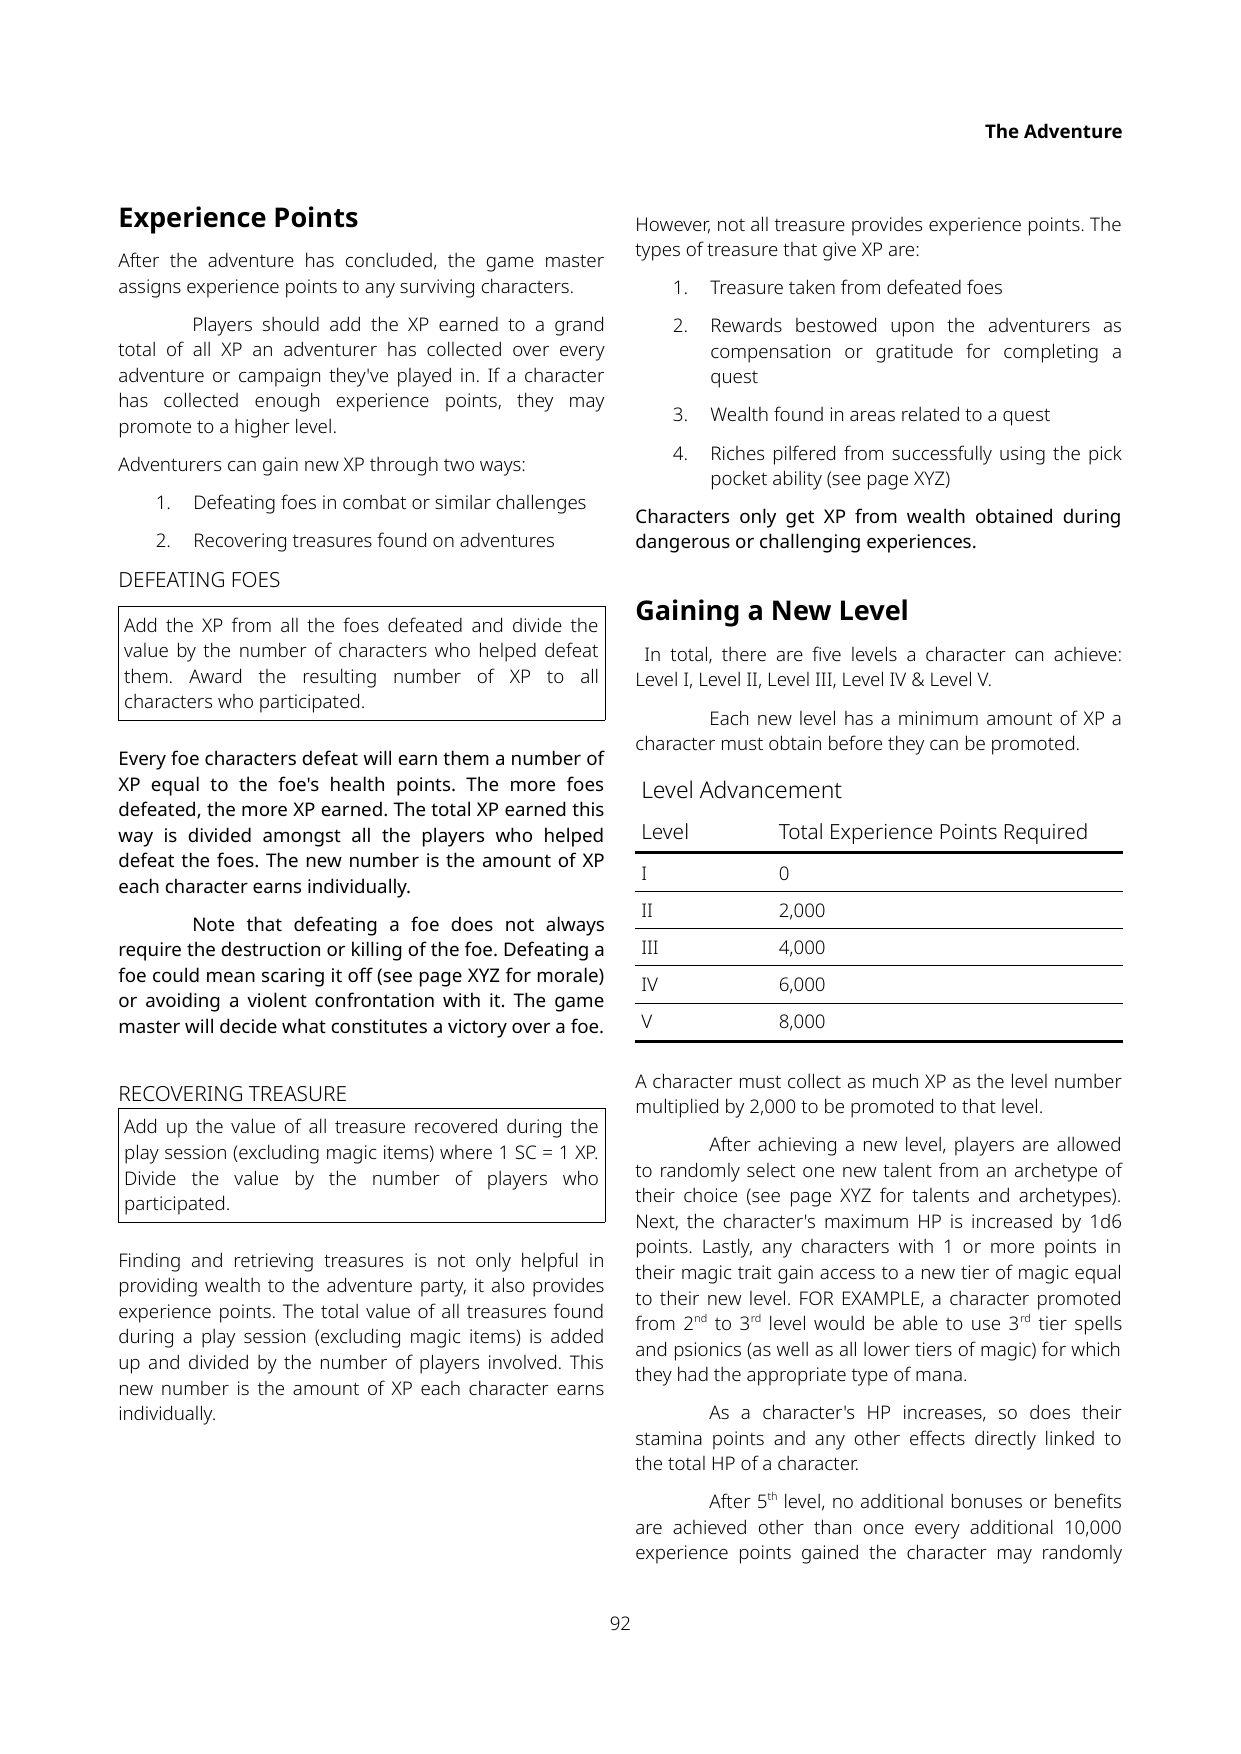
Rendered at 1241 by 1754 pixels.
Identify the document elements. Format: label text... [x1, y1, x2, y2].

table_cell I [635, 854, 773, 891]
list Defeating foes in combat or similar challenges [156, 489, 605, 515]
subtitle Experience Points [118, 198, 605, 235]
text Characters only get XP from wealth obtained during dangerous or challenging experiences. [635, 503, 1122, 554]
table_cell V [635, 1004, 773, 1039]
table_cell Level [635, 811, 773, 851]
text Adventurers can gain new XP through two ways: [118, 451, 605, 477]
list Treasure taken from defeated foes [673, 275, 1122, 300]
text Finding and retrieving treasures is not only helpful in providing wealth to the adventure party, it also provides experience points. The total value of all treasures found during a play session (excluding magic items) is added up and divided by the number of players involved. This new number is the amount of XP each character earns individually. [118, 1223, 605, 1426]
list Wealth found in areas related to a quest [673, 402, 1122, 427]
table_header Add the XP from all the foes defeated and divide the value by the number of characters who helped defeat them. Award the resulting number of XP to all characters who participated. [119, 607, 605, 720]
text DEFEATING FOES [118, 565, 605, 594]
table_header Level Advancement [635, 768, 1123, 811]
text After the adventure has concluded, the game master assigns experience points to any surviving characters. [118, 247, 605, 298]
table_cell III [635, 929, 773, 965]
list Recovering treasures found on adventures [156, 527, 605, 553]
table_cell Total Experience Points Required [773, 811, 1123, 851]
table_cell 6,000 [773, 966, 1123, 1002]
table_cell IV [635, 966, 773, 1002]
text Players should add the XP earned to a grand total of all XP an adventurer has collected over every adventure or campaign they've played in. If a character has collected enough experience points, they may promote to a higher level. [118, 311, 605, 439]
subtitle Gaining a New Level [635, 592, 1122, 629]
text Each new level has a minimum amount of XP a character must obtain before they can be promoted. [635, 705, 1122, 756]
text After 5th level, no additional bonuses or benefits are achieved other than once every additional 10,000 experience points gained the character may randomly [635, 1488, 1122, 1565]
text A character must collect as much XP as the level number multiplied by 2,000 to be promoted to that level. [635, 1068, 1122, 1119]
table_cell 0 [773, 854, 1123, 891]
text As a character's HP increases, so does their stamina points and any other effects directly linked to the total HP of a character. [635, 1399, 1122, 1476]
text RECOVERING TREASURE [118, 1079, 605, 1108]
text Note that defeating a foe does not always require the destruction or killing of the foe. Defeating a foe could mean scaring it off (see page XYZ for morale) or avoiding a violent confrontation with it. The game master will decide what constitutes a victory over a foe. [118, 911, 605, 1039]
table_cell 4,000 [773, 929, 1123, 965]
text In total, there are five levels a character can achieve: Level I, Level II, Level III, Level IV & Level V. [635, 641, 1122, 692]
text Every foe characters defeat will earn them a number of XP equal to the foe's health points. The more foes defeated, the more XP earned. The total XP earned this way is divided amongst all the players who helped defeat the foes. The new number is the amount of XP each character earns individually. [118, 721, 605, 898]
text After achieving a new level, players are allowed to randomly select one new talent from an archetype of their choice (see page XYZ for talents and archetypes). Next, the character's maximum HP is increased by 1d6 points. Lastly, any characters with 1 or more points in their magic trait gain access to a new tier of magic equal to their new level. FOR EXAMPLE, a character promoted from 2nd to 3rd level would be able to use 3rd tier spells and psionics (as well as all lower tiers of magic) for which they had the appropriate type of mana. [635, 1132, 1122, 1387]
list Rewards bestowed upon the adventurers as compensation or gratitude for completing a quest [673, 313, 1122, 389]
table_cell II [635, 892, 773, 928]
list Riches pilfered from successfully using the pick pocket ability (see page XYZ) [673, 440, 1122, 491]
table_cell 2,000 [773, 892, 1123, 928]
table_cell 8,000 [773, 1004, 1123, 1039]
text However, not all treasure provides experience points. The types of treasure that give XP are: [635, 211, 1122, 262]
table_header Add up the value of all treasure recovered during the play session (excluding magic items) where 1 SC = 1 XP. Divide the value by the number of players who participated. [119, 1109, 605, 1222]
